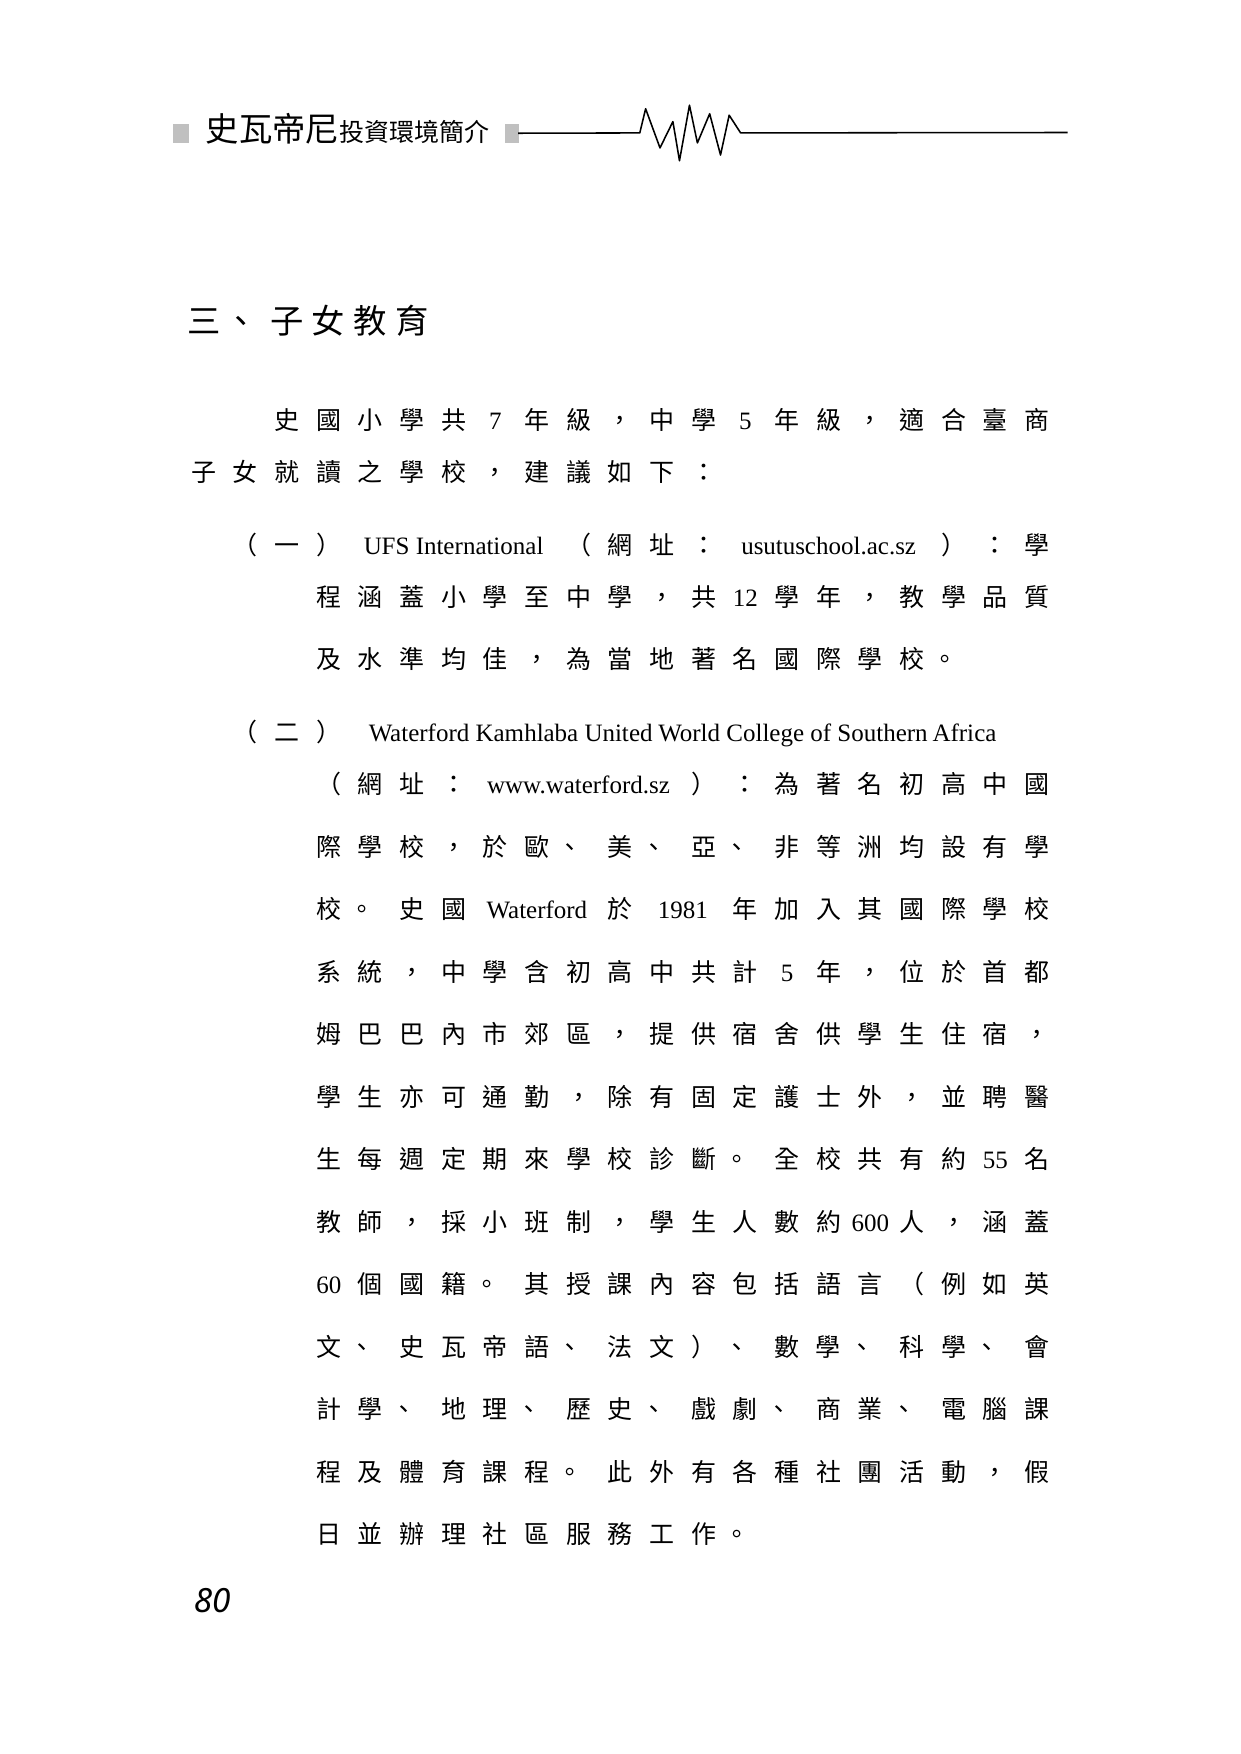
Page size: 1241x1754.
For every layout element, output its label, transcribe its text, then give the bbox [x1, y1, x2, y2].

text 三、子女教育 [183, 277, 1058, 339]
text 史國小學共7年級，中學5年級，適合臺商子女就讀之學校，建議如下： [183, 366, 1058, 491]
text （一）UFS International（網址：usutuschool.ac.sz）：學程涵蓋小學至中學，共12學年，教學品質及水準均佳，為當地著名國際學校。 [207, 491, 1058, 679]
text （二）Waterford Kamhlaba United World College of Southern Africa（網址：www.waterford.sz）：為著名初高中國際學校，於歐、美、亞、非等洲均設有學校。史國Waterford於1981年加入其國際學校系統，中學含初高中共計5年，位於首都姆巴巴內市郊區，提供宿舍供學生住宿，學生亦可通勤，除有固定護士外，並聘醫生每週定期來學校診斷。全校共有約55名教師，採小班制，學生人數約600人，涵蓋60個國籍。其授課內容包括語言（例如英文、史瓦帝語、法文）、數學、科學、會計學、地理、歷史、戲劇、商業、電腦課程及體育課程。此外有各種社團活動，假日並辦理社區服務工作。 [207, 679, 1058, 1554]
